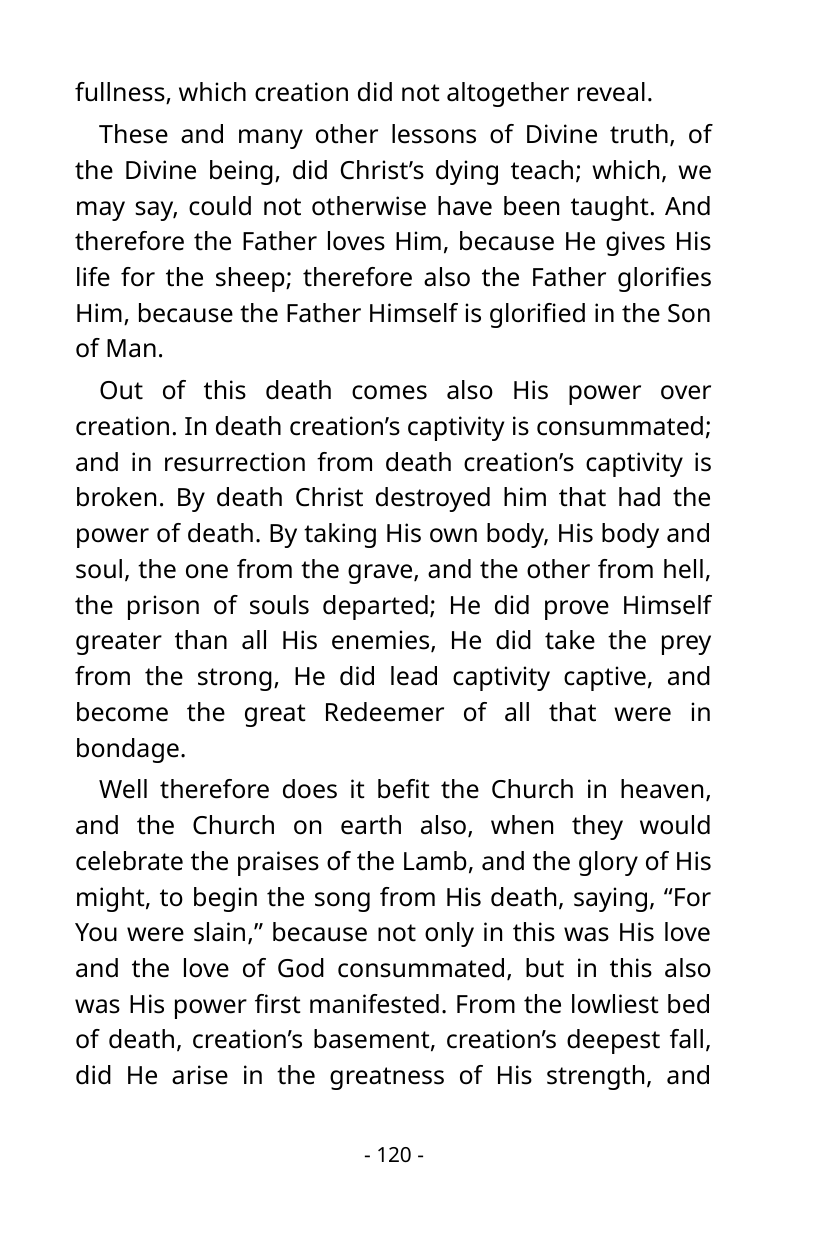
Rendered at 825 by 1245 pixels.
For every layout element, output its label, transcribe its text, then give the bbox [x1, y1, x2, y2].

text fullness, which creation did not altogether reveal. [75, 75, 712, 109]
text These and many other lessons of Divine truth, of the Divine being, did Christ’s dying teach; which, we may say, could not otherwise have been taught. And therefore the Father loves Him, because He gives His life for the sheep; therefore also the Father glorifies Him, because the Father Himself is glorified in the Son of Man. [75, 117, 712, 365]
text Well therefore does it befit the Church in heaven, and the Church on earth also, when they would celebrate the praises of the Lamb, and the glory of His might, to begin the song from His death, saying, “For You were slain,” because not only in this was His love and the love of God consummated, but in this also was His power first manifested. From the lowliest bed of death, creation’s basement, creation’s deepest fall, did He arise in the greatness of His strength, and [75, 772, 712, 1092]
text Out of this death comes also His power over creation. In death creation’s captivity is consummated; and in resurrection from death creation’s captivity is broken. By death Christ destroyed him that had the power of death. By taking His own body, His body and soul, the one from the grave, and the other from hell, the prison of souls departed; He did prove Himself greater than all His enemies, He did take the prey from the strong, He did lead captivity captive, and become the great Redeemer of all that were in bondage. [75, 373, 712, 764]
